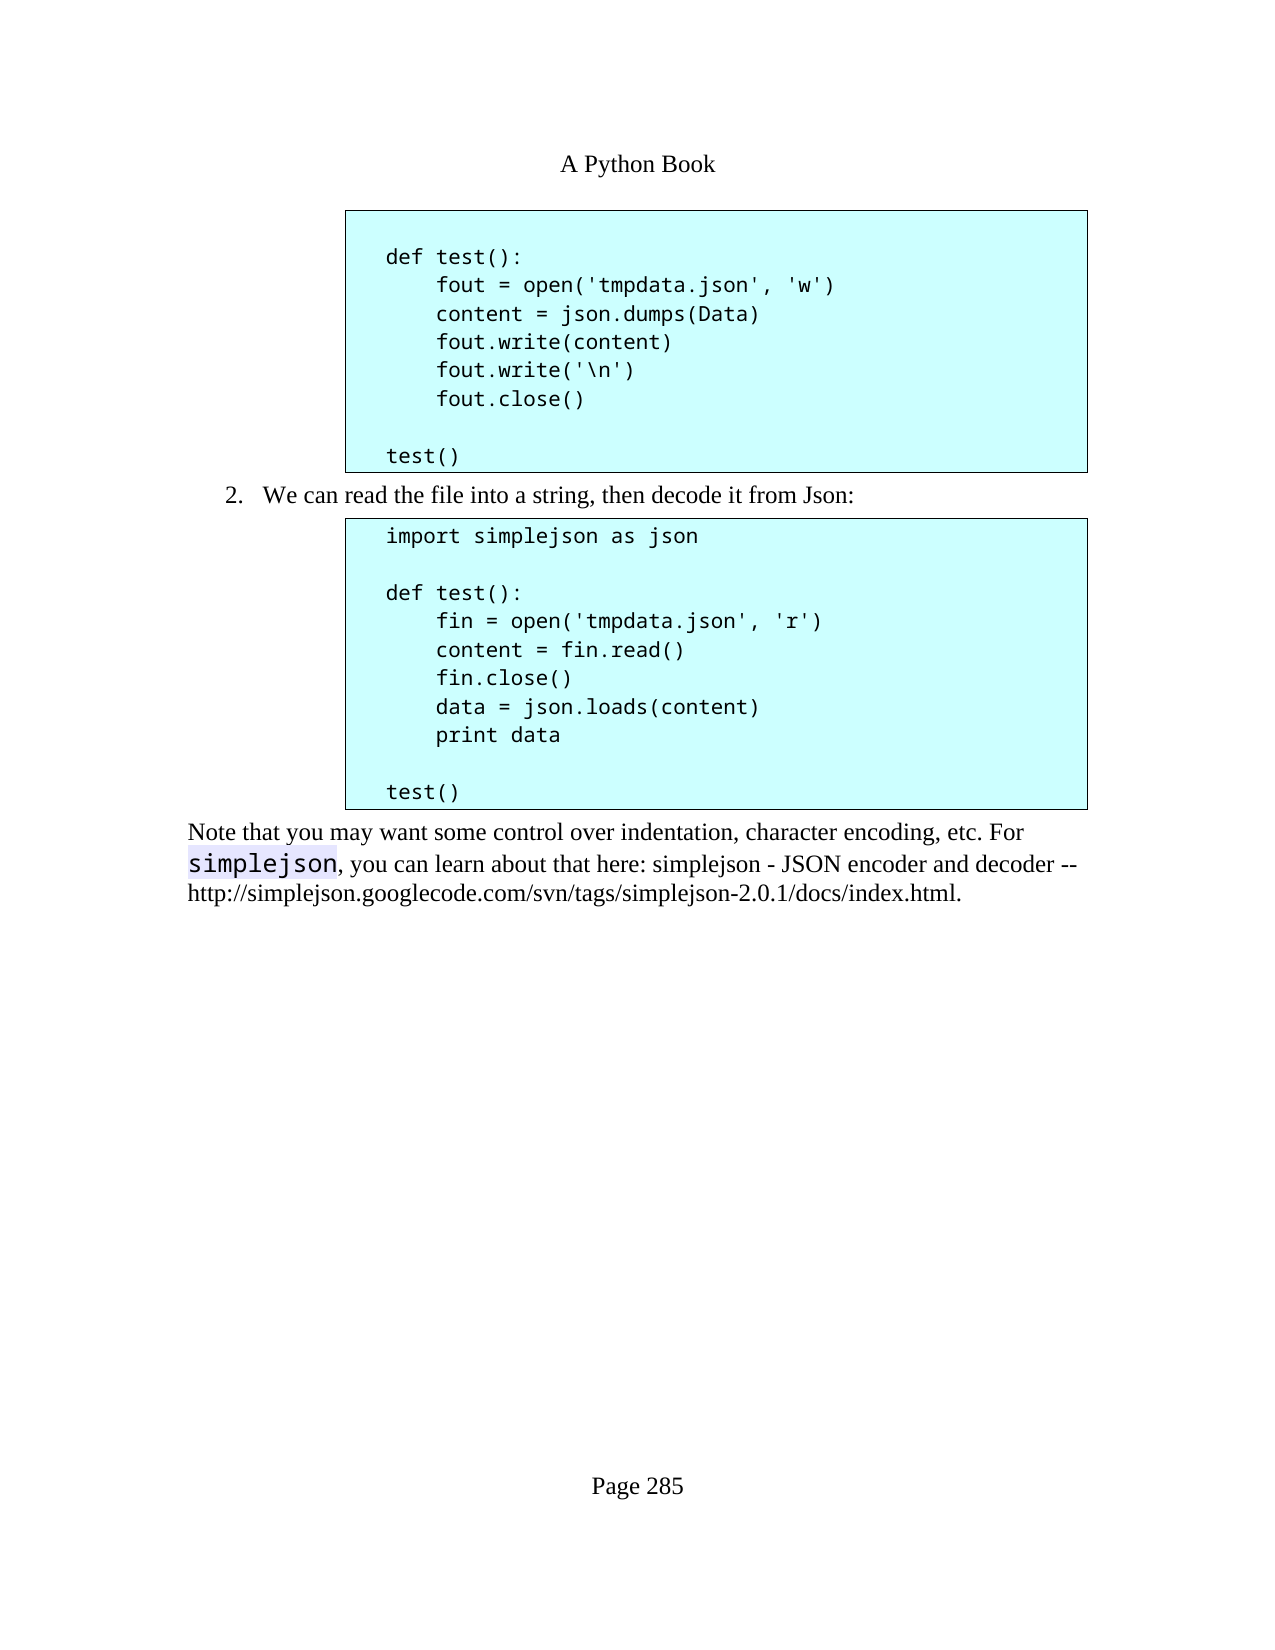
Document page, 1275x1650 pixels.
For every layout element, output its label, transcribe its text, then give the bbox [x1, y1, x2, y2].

list import simplejson as json def test(): fin = open('tmpdata.json', 'r') content = fin.read() fin.close() data = json.loads(content) print data test() [346, 519, 1087, 809]
list def test(): fout = open('tmpdata.json', 'w') content = json.dumps(Data) fout.write(content) fout.write('\n') fout.close() test() [346, 211, 1087, 472]
text Note that you may want some control over indentation, character encoding, etc. For simplejson, you can learn about that here: simplejson - JSON encoder and decoder -- http://simplejson.googlecode.com/svn/tags/simplejson-2.0.1/docs/index.html. [187, 818, 1087, 907]
list We can read the file into a string, then decode it from Json: [225, 481, 1087, 509]
